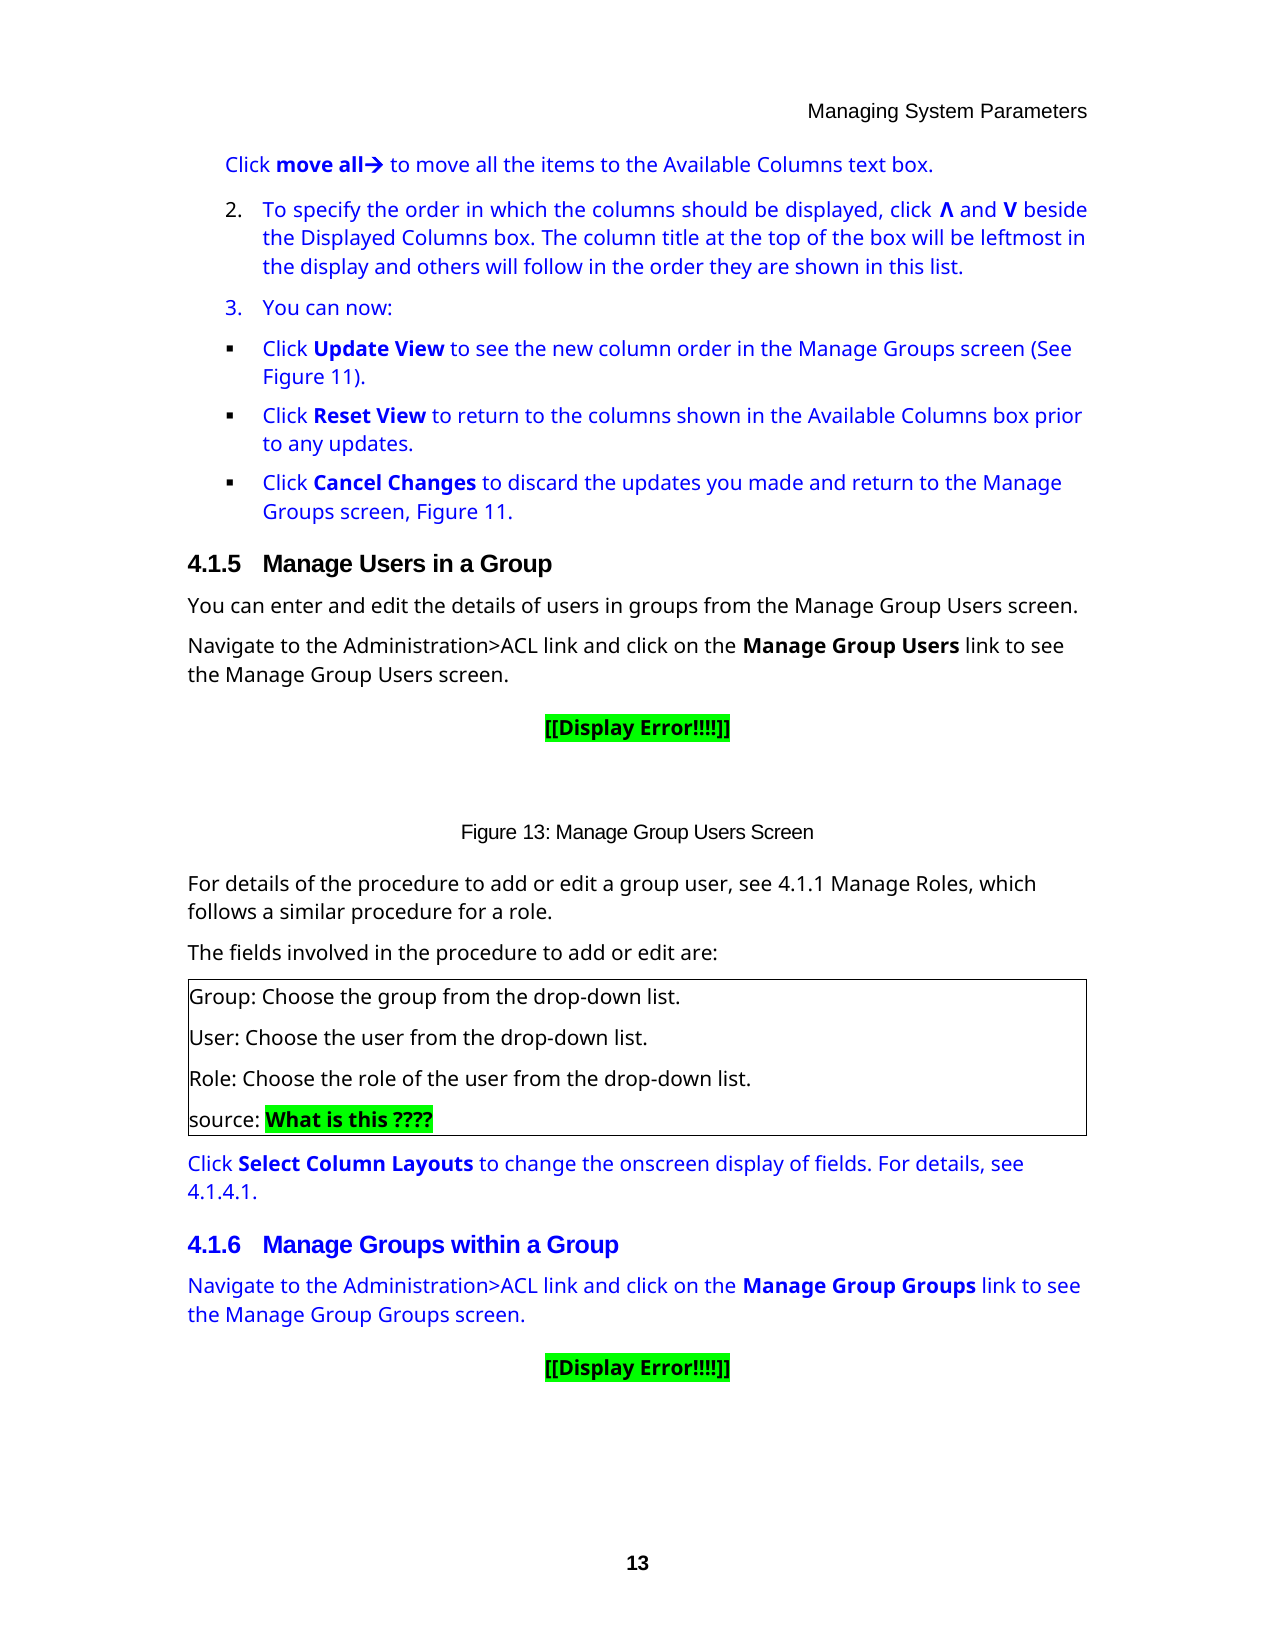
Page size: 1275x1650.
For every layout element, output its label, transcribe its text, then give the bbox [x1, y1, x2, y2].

list Click Reset View to return to the columns shown in the Available Columns box prior to any updates. [225, 401, 1087, 458]
list You can now: [225, 293, 1087, 321]
text [[Display Error!!!!]] [187, 1353, 1087, 1382]
text Click Select Column Layouts to change the onscreen display of fields. For details, see 4.1.4.1. [187, 1149, 1087, 1206]
text User: Choose the user from the drop-down list. [189, 1020, 1086, 1051]
list To specify the order in which the columns should be displayed, click Λ and V beside the Displayed Columns box. The column title at the top of the box will be leftmost in the display and others will follow in the order they are shown in this list. [225, 195, 1087, 280]
text Group: Choose the group from the drop-down list. [189, 980, 1086, 1011]
text [[Display Error!!!!]] [187, 713, 1087, 742]
list Click Update View to see the new column order in the Manage Groups screen (See Figure 11). [225, 334, 1087, 391]
text You can enter and edit the details of users in groups from the Manage Group Users screen. [187, 591, 1087, 619]
list Click Cancel Changes to discard the updates you made and return to the Manage Groups screen, Figure 11. [225, 468, 1087, 525]
text Figure 13: Manage Group Users Screen [187, 820, 1087, 844]
subtitle Manage Users in a Group [187, 550, 1087, 578]
text Navigate to the Administration>ACL link and click on the Manage Group Users link to see the Manage Group Users screen. [187, 632, 1087, 688]
text source: What is this ???? [189, 1102, 1086, 1135]
subtitle Manage Groups within a Group [187, 1231, 1087, 1259]
text The fields involved in the procedure to add or edit are: [187, 938, 1087, 966]
text Role: Choose the role of the user from the drop-down list. [189, 1061, 1086, 1092]
list Click move all to move all the items to the Available Columns text box. [225, 150, 1087, 178]
text Navigate to the Administration>ACL link and click on the Manage Group Groups link to see the Manage Group Groups screen. [187, 1271, 1087, 1328]
text For details of the procedure to add or edit a group user, see 4.1.1 Manage Roles, which follows a similar procedure for a role. [187, 869, 1087, 926]
